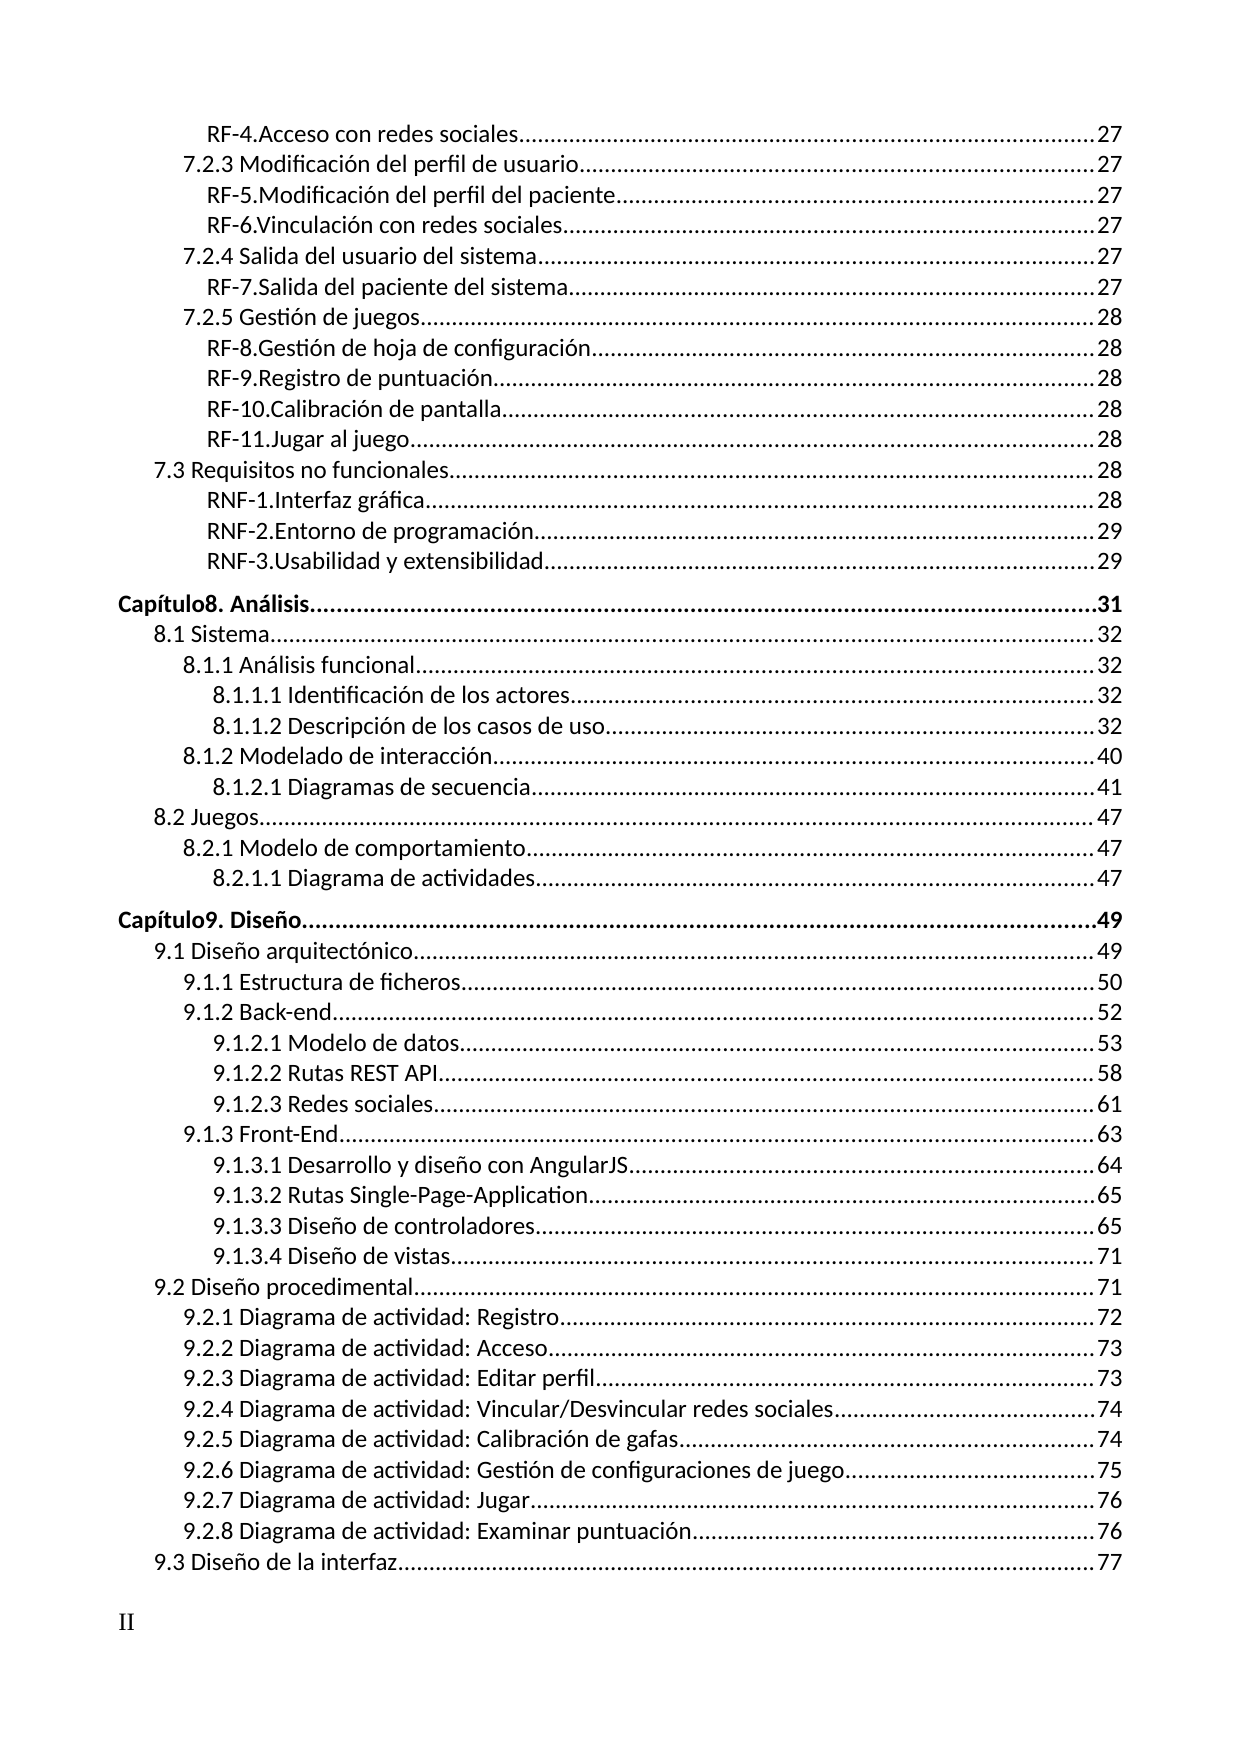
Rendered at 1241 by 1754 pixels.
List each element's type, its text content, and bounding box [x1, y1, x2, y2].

text 8.1.1.1 Identificación de los actores 32 [207, 679, 1122, 710]
text RF-11.Jugar al juego 28 [207, 423, 1122, 454]
text RF-6.Vinculación con redes sociales 27 [207, 210, 1122, 240]
text 9.2.1 Diagrama de actividad: Registro 72 [177, 1301, 1122, 1332]
text 9.2.7 Diagrama de actividad: Jugar 76 [177, 1484, 1122, 1515]
text RF-4.Acceso con redes sociales 27 [207, 118, 1122, 149]
text 9.2 Diseño procedimental 71 [148, 1271, 1122, 1301]
text 9.1.3.4 Diseño de vistas 71 [207, 1240, 1122, 1271]
text RNF-2.Entorno de programación 29 [207, 515, 1122, 545]
text RNF-1.Interfaz gráfica 28 [207, 484, 1122, 515]
text 9.2.2 Diagrama de actividad: Acceso 73 [177, 1332, 1122, 1362]
text RF-8.Gestión de hoja de configuración 28 [207, 332, 1122, 362]
text RF-10.Calibración de pantalla 28 [207, 393, 1122, 423]
text 8.1.1.2 Descripción de los casos de uso 32 [207, 710, 1122, 740]
text 7.2.4 Salida del usuario del sistema 27 [177, 240, 1122, 271]
text 7.3 Requisitos no funcionales 28 [148, 454, 1122, 484]
text 8.1.2 Modelado de interacción 40 [177, 740, 1122, 771]
text 9.3 Diseño de la interfaz 77 [148, 1546, 1122, 1576]
text 9.1.3.3 Diseño de controladores 65 [207, 1210, 1122, 1240]
text 9.1.2.3 Redes sociales 61 [207, 1088, 1122, 1118]
text 7.2.5 Gestión de juegos 28 [177, 301, 1122, 332]
text 9.2.3 Diagrama de actividad: Editar perfil 73 [177, 1362, 1122, 1393]
text 8.1.2.1 Diagramas de secuencia 41 [207, 771, 1122, 801]
text 9.1 Diseño arquitectónico 49 [148, 935, 1122, 966]
text 9.1.3.2 Rutas Single-Page-Application 65 [207, 1179, 1122, 1210]
text 8.2.1.1 Diagrama de actividades 47 [207, 862, 1122, 893]
text RF-9.Registro de puntuación 28 [207, 362, 1122, 393]
text 9.1.2 Back-end 52 [177, 996, 1122, 1027]
text 9.1.2.1 Modelo de datos 53 [207, 1027, 1122, 1057]
text 9.2.6 Diagrama de actividad: Gestión de configuraciones de juego 75 [177, 1454, 1122, 1484]
text RNF-3.Usabilidad y extensibilidad 29 [207, 545, 1122, 576]
text 9.1.3 Front-End 63 [177, 1118, 1122, 1149]
text 9.1.1 Estructura de ficheros 50 [177, 966, 1122, 996]
text 9.2.4 Diagrama de actividad: Vincular/Desvincular redes sociales 74 [177, 1393, 1122, 1423]
text 9.2.8 Diagrama de actividad: Examinar puntuación 76 [177, 1515, 1122, 1546]
subtitle Análisis 31 [118, 588, 1122, 618]
text RF-7.Salida del paciente del sistema 27 [207, 271, 1122, 301]
text 9.2.5 Diagrama de actividad: Calibración de gafas 74 [177, 1423, 1122, 1454]
text 8.2.1 Modelo de comportamiento 47 [177, 832, 1122, 862]
text RF-5.Modificación del perfil del paciente 27 [207, 179, 1122, 210]
text 7.2.3 Modificación del perfil de usuario 27 [177, 149, 1122, 179]
text 9.1.3.1 Desarrollo y diseño con AngularJS 64 [207, 1149, 1122, 1179]
text 8.1 Sistema 32 [148, 618, 1122, 649]
text 9.1.2.2 Rutas REST API 58 [207, 1057, 1122, 1088]
text 8.2 Juegos 47 [148, 801, 1122, 832]
subtitle Diseño 49 [118, 905, 1122, 935]
text 8.1.1 Análisis funcional 32 [177, 649, 1122, 679]
